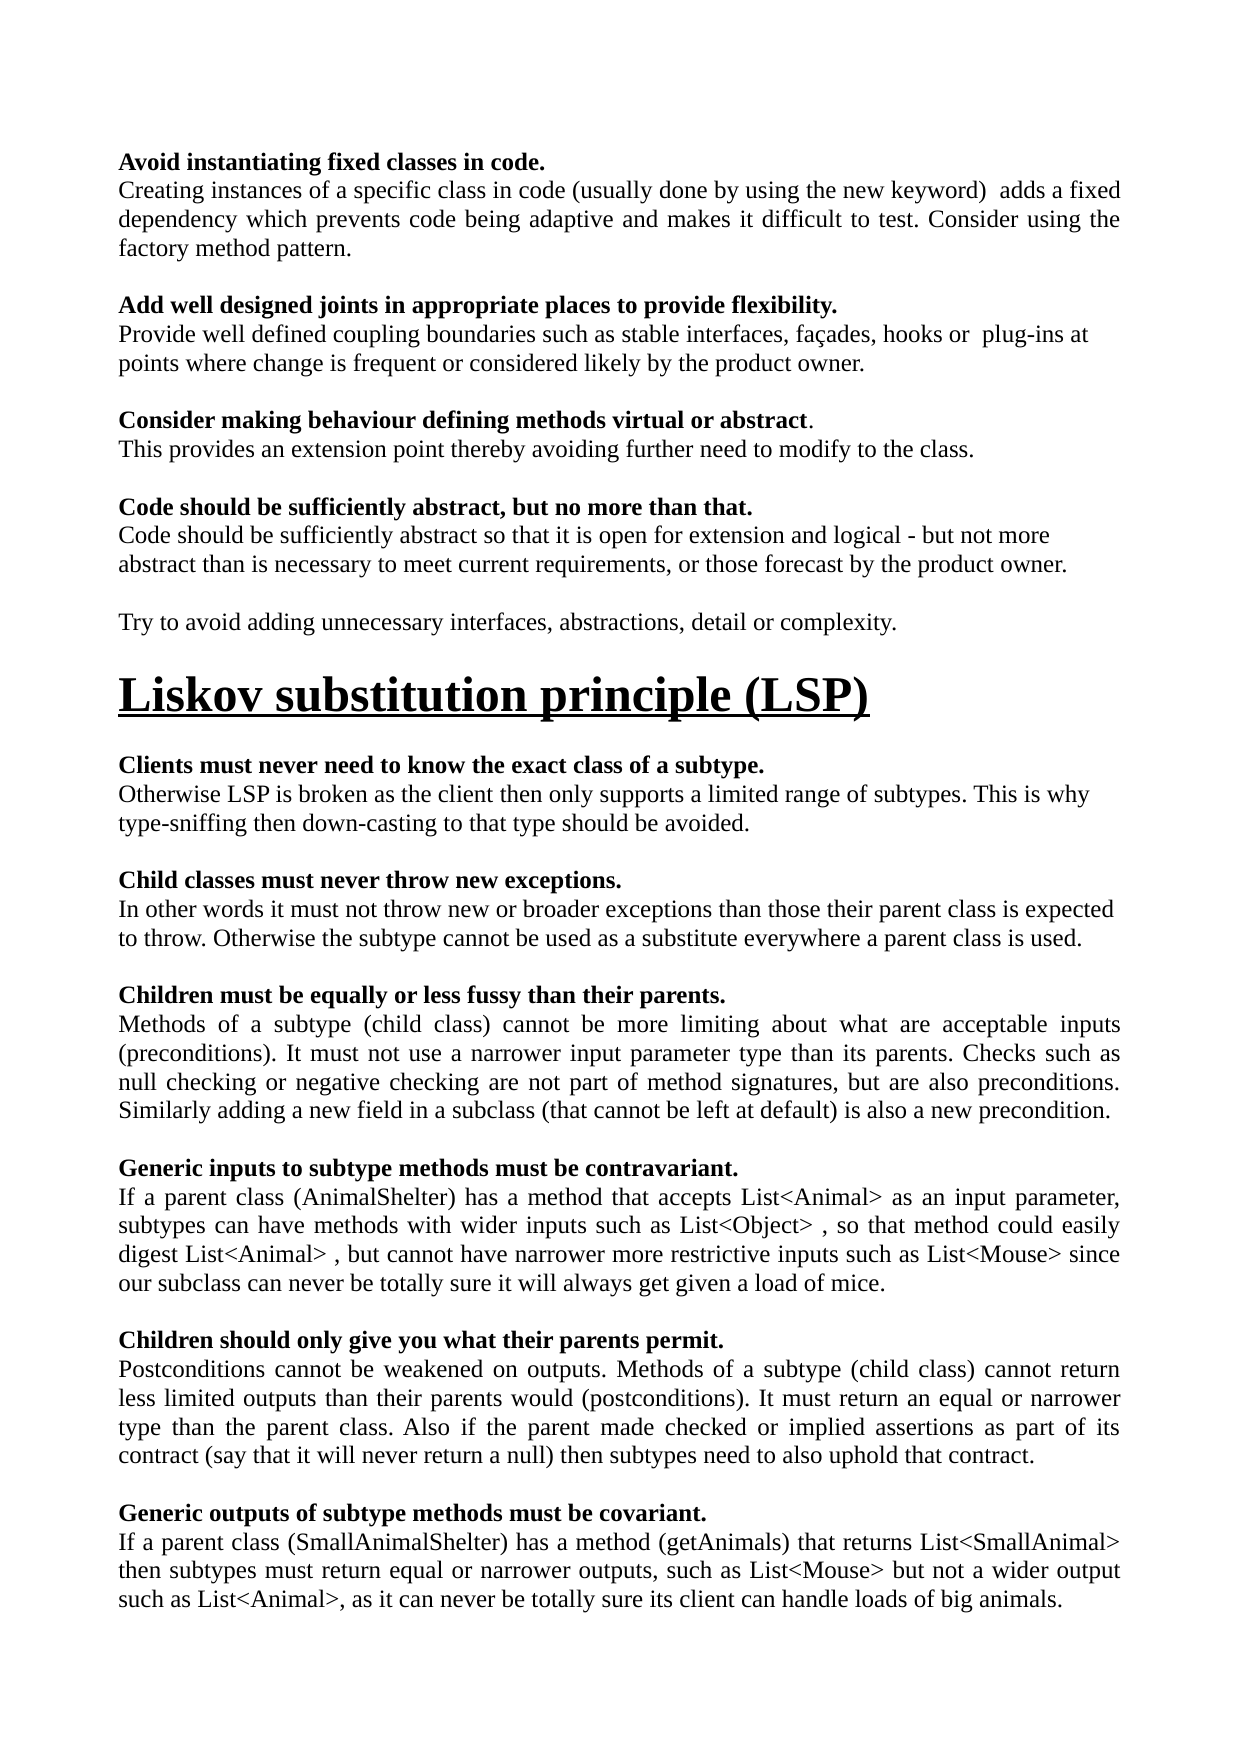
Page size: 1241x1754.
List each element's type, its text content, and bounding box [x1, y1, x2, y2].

text Methods of a subtype (child class) cannot be more limiting about what are acceptable inputs (preconditions). It must not use a narrower input parameter type than its parents. Checks such as null checking or negative checking are not part of method signatures, but are also preconditions. Similarly adding a new field in a subclass (that cannot be left at default) is also a new precondition. [118, 1009, 1122, 1124]
text Add well designed joints in appropriate places to provide flexibility. [118, 291, 1122, 319]
text If a parent class (AnimalShelter) has a method that accepts List<Animal> as an input parameter, subtypes can have methods with wider inputs such as List<Object> , so that method could easily digest List<Animal> , but cannot have narrower more restrictive inputs such as List<Mouse> since our subclass can never be totally sure it will always get given a load of mice. [118, 1182, 1122, 1297]
text Generic outputs of subtype methods must be covariant. [118, 1498, 1122, 1527]
text Avoid instantiating fixed classes in code. [118, 147, 1122, 176]
text Consider making behaviour defining methods virtual or abstract. [118, 406, 1122, 434]
text Try to avoid adding unnecessary interfaces, abstractions, detail or complexity. [118, 607, 1122, 636]
text Otherwise LSP is broken as the client then only supports a limited range of subtypes. This is why type-sniffing then down-casting to that type should be avoided. [118, 779, 1122, 837]
text Generic inputs to subtype methods must be contravariant. [118, 1153, 1122, 1182]
text Children must be equally or less fussy than their parents. [118, 981, 1122, 1009]
text Creating instances of a specific class in code (usually done by using the new keyword) adds a fixed dependency which prevents code being adaptive and makes it difficult to test. Consider using the factory method pattern. [118, 176, 1122, 262]
text In other words it must not throw new or broader exceptions than those their parent class is expected to throw. Otherwise the subtype cannot be used as a substitute everywhere a parent class is used. [118, 894, 1122, 952]
text Postconditions cannot be weakened on outputs. Methods of a subtype (child class) cannot return less limited outputs than their parents would (postconditions). It must return an equal or narrower type than the parent class. Also if the parent made checked or implied assertions as part of its contract (say that it will never return a null) then subtypes need to also uphold that contract. [118, 1354, 1122, 1469]
text If a parent class (SmallAnimalShelter) has a method (getAnimals) that returns List<SmallAnimal> then subtypes must return equal or narrower outputs, such as List<Mouse> but not a wider output such as List<Animal>, as it can never be totally sure its client can handle loads of big animals. [118, 1527, 1122, 1613]
text Children should only give you what their parents permit. [118, 1326, 1122, 1354]
text Clients must never need to know the exact class of a subtype. [118, 751, 1122, 779]
text This provides an extension point thereby avoiding further need to modify to the class. [118, 434, 1122, 463]
text Provide well defined coupling boundaries such as stable interfaces, façades, hooks or plug-ins at points where change is frequent or considered likely by the product owner. [118, 319, 1122, 377]
text Code should be sufficiently abstract, but no more than that. [118, 492, 1122, 521]
text Child classes must never throw new exceptions. [118, 866, 1122, 894]
text Liskov substitution principle (LSP) [118, 664, 1122, 722]
text Code should be sufficiently abstract so that it is open for extension and logical - but not more abstract than is necessary to meet current requirements, or those forecast by the product owner. [118, 521, 1122, 578]
